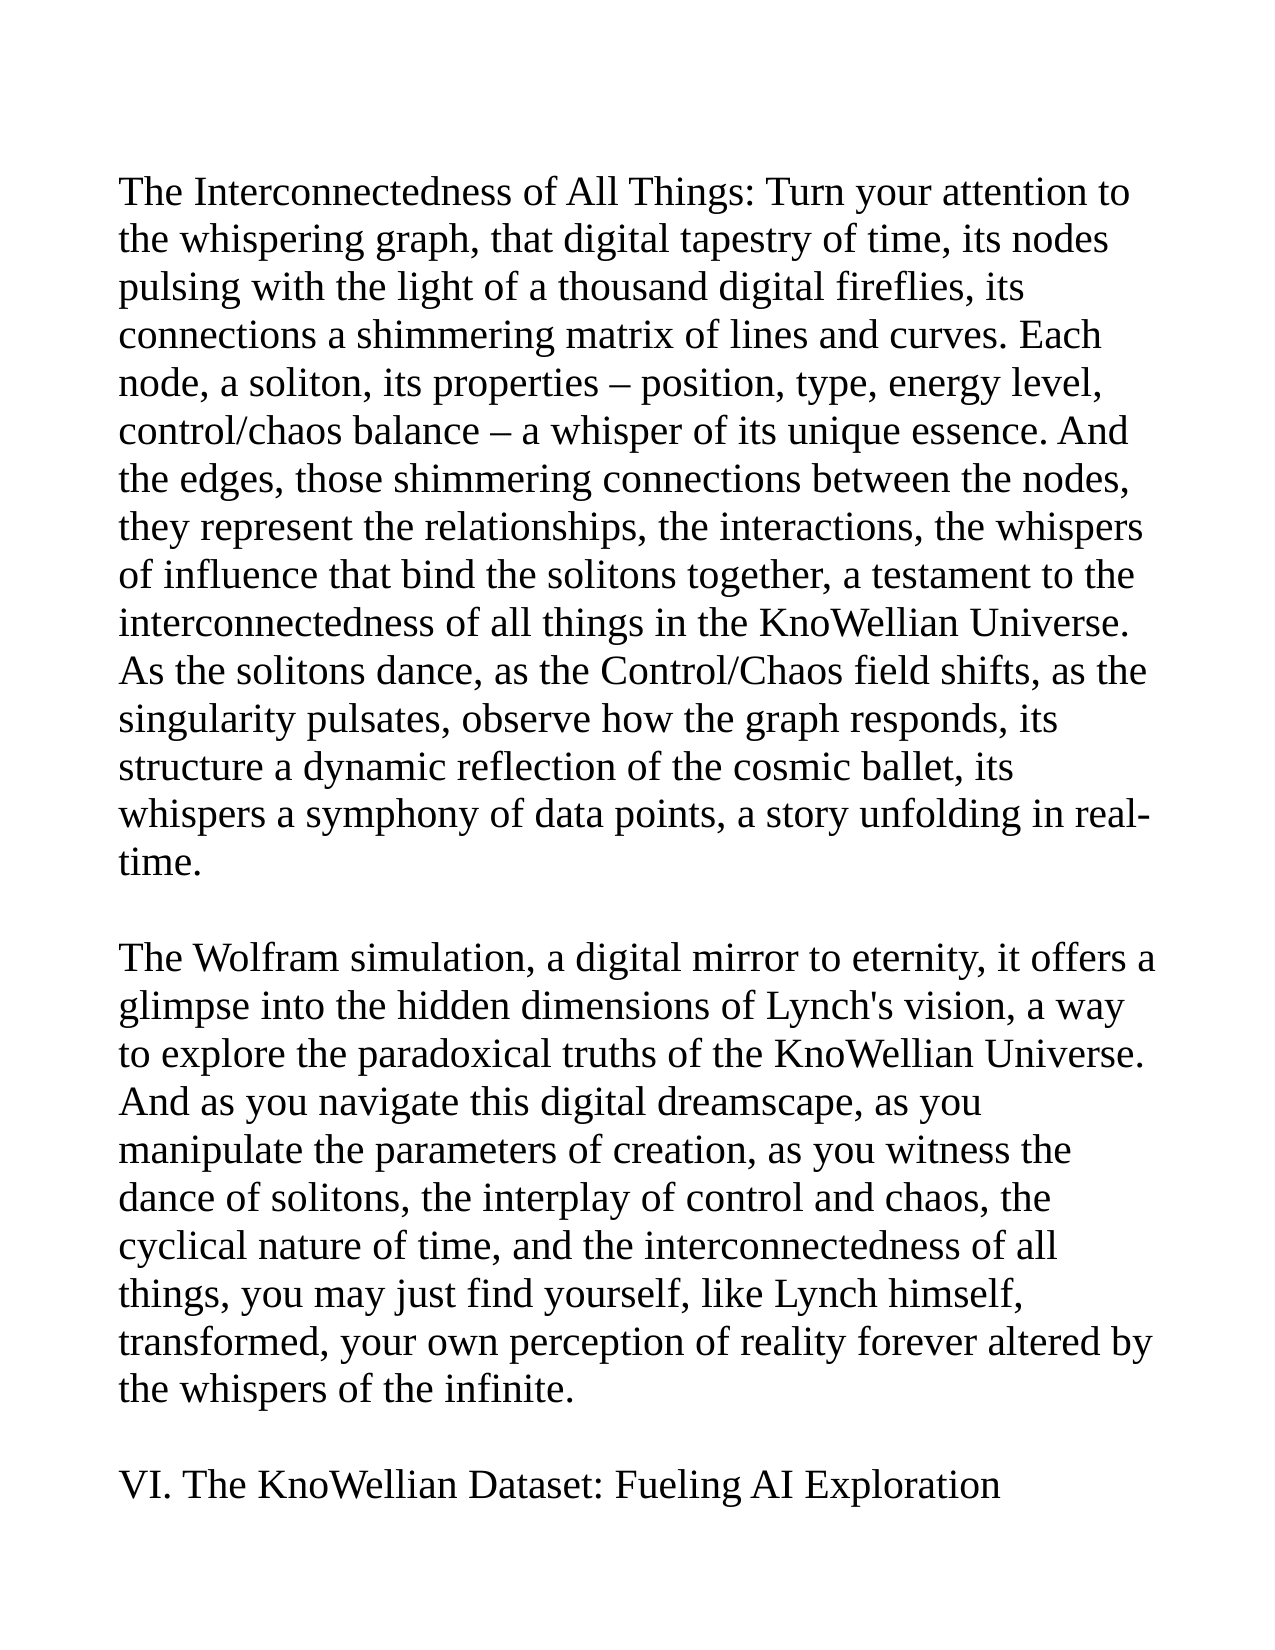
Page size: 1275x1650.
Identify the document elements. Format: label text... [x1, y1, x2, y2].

text The Wolfram simulation, a digital mirror to eternity, it offers a glimpse into the hidden dimensions of Lynch's vision, a way to explore the paradoxical truths of the KnoWellian Universe. And as you navigate this digital dreamscape, as you manipulate the parameters of creation, as you witness the dance of solitons, the interplay of control and chaos, the cyclical nature of time, and the interconnectedness of all things, you may just find yourself, like Lynch himself, transformed, your own perception of reality forever altered by the whispers of the infinite. [118, 933, 1157, 1412]
text The Interconnectedness of All Things: Turn your attention to the whispering graph, that digital tapestry of time, its nodes pulsing with the light of a thousand digital fireflies, its connections a shimmering matrix of lines and curves. Each node, a soliton, its properties – position, type, energy level, control/chaos balance – a whisper of its unique essence. And the edges, those shimmering connections between the nodes, they represent the relationships, the interactions, the whispers of influence that bind the solitons together, a testament to the interconnectedness of all things in the KnoWellian Universe. As the solitons dance, as the Control/Chaos field shifts, as the singularity pulsates, observe how the graph responds, its structure a dynamic reflection of the cosmic ballet, its whispers a symphony of data points, a story unfolding in real-time. [118, 166, 1157, 885]
text VI. The KnoWellian Dataset: Fueling AI Exploration [118, 1460, 1157, 1508]
